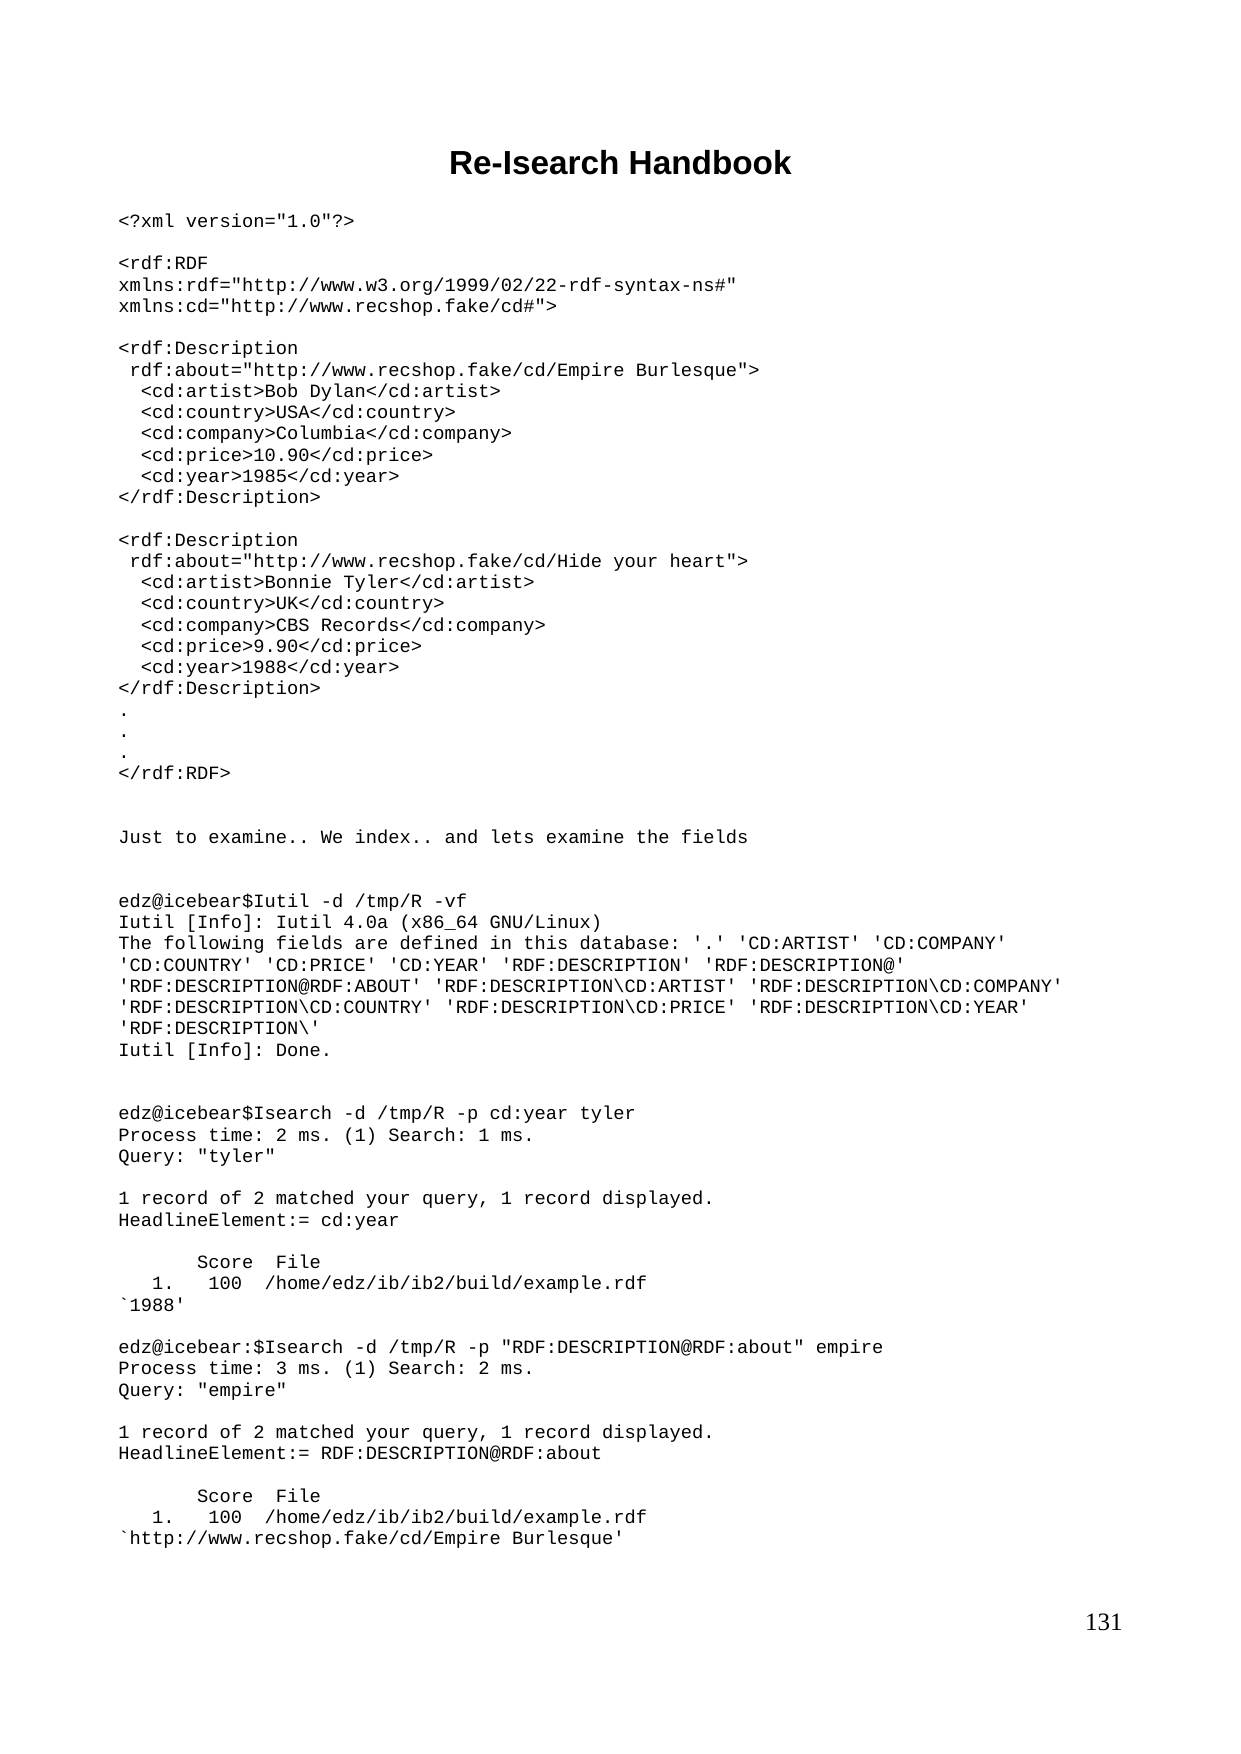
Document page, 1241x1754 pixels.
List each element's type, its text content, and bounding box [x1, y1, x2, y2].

text 1 record of 2 matched your query, 1 record displayed. [118, 1189, 1122, 1210]
text 1. 100 /home/edz/ib/ib2/build/example.rdf [118, 1508, 1122, 1529]
text rdf:about="http://www.recshop.fake/cd/Hide your heart"> [118, 552, 1122, 573]
text <cd:country>UK</cd:country> [118, 594, 1122, 615]
text edz@icebear$Iutil -d /tmp/R -vf [118, 892, 1122, 913]
text </rdf:Description> [118, 679, 1122, 700]
text rdf:about="http://www.recshop.fake/cd/Empire Burlesque"> [118, 360, 1122, 382]
text Query: "empire" [118, 1380, 1122, 1402]
text . [118, 743, 1122, 764]
text . [118, 700, 1122, 722]
text 1 record of 2 matched your query, 1 record displayed. [118, 1423, 1122, 1444]
text Query: "tyler" [118, 1147, 1122, 1168]
text <cd:year>1985</cd:year> [118, 467, 1122, 488]
text <cd:price>10.90</cd:price> [118, 445, 1122, 467]
text <cd:artist>Bonnie Tyler</cd:artist> [118, 573, 1122, 594]
text <rdf:Description [118, 339, 1122, 360]
text <cd:price>9.90</cd:price> [118, 637, 1122, 658]
text `1988' [118, 1295, 1122, 1317]
text <cd:company>Columbia</cd:company> [118, 424, 1122, 445]
text xmlns:rdf="http://www.w3.org/1999/02/22-rdf-syntax-ns#" [118, 275, 1122, 297]
text HeadlineElement:= cd:year [118, 1210, 1122, 1232]
text Score File [118, 1487, 1122, 1508]
text Iutil [Info]: Iutil 4.0a (x86_64 GNU/Linux) [118, 913, 1122, 934]
text <rdf:RDF [118, 254, 1122, 275]
text <cd:country>USA</cd:country> [118, 403, 1122, 424]
text </rdf:Description> [118, 488, 1122, 509]
text <cd:year>1988</cd:year> [118, 658, 1122, 679]
text Score File [118, 1253, 1122, 1274]
text Process time: 2 ms. (1) Search: 1 ms. [118, 1125, 1122, 1147]
text `http://www.recshop.fake/cd/Empire Burlesque' [118, 1529, 1122, 1550]
text edz@icebear$Isearch -d /tmp/R -p cd:year tyler [118, 1104, 1122, 1125]
text <?xml version="1.0"?> [118, 212, 1122, 233]
text HeadlineElement:= RDF:DESCRIPTION@RDF:about [118, 1444, 1122, 1465]
text Process time: 3 ms. (1) Search: 2 ms. [118, 1359, 1122, 1380]
text edz@icebear:$Isearch -d /tmp/R -p "RDF:DESCRIPTION@RDF:about" empire [118, 1338, 1122, 1359]
text Iutil [Info]: Done. [118, 1040, 1122, 1062]
text </rdf:RDF> [118, 764, 1122, 785]
text . [118, 722, 1122, 743]
text Just to examine.. We index.. and lets examine the fields [118, 828, 1122, 849]
text xmlns:cd="http://www.recshop.fake/cd#"> [118, 297, 1122, 318]
text <rdf:Description [118, 530, 1122, 552]
text 1. 100 /home/edz/ib/ib2/build/example.rdf [118, 1274, 1122, 1295]
text <cd:artist>Bob Dylan</cd:artist> [118, 382, 1122, 403]
text The following fields are defined in this database: '.' 'CD:ARTIST' 'CD:COMPANY' 'CD:COUNTRY' 'CD:PRICE' 'CD:YEAR' 'RDF:DESCRIPTION' 'RDF:DESCRIPTION@' 'RDF:DESCRIPTION@RDF:ABOUT' 'RDF:DESCRIPTION\CD:ARTIST' 'RDF:DESCRIPTION\CD:COMPANY' 'RDF:DESCRIPTION\CD:COUNTRY' 'RDF:DESCRIPTION\CD:PRICE' 'RDF:DESCRIPTION\CD:YEAR' 'RDF:DESCRIPTION\' [118, 934, 1122, 1040]
text <cd:company>CBS Records</cd:company> [118, 615, 1122, 637]
